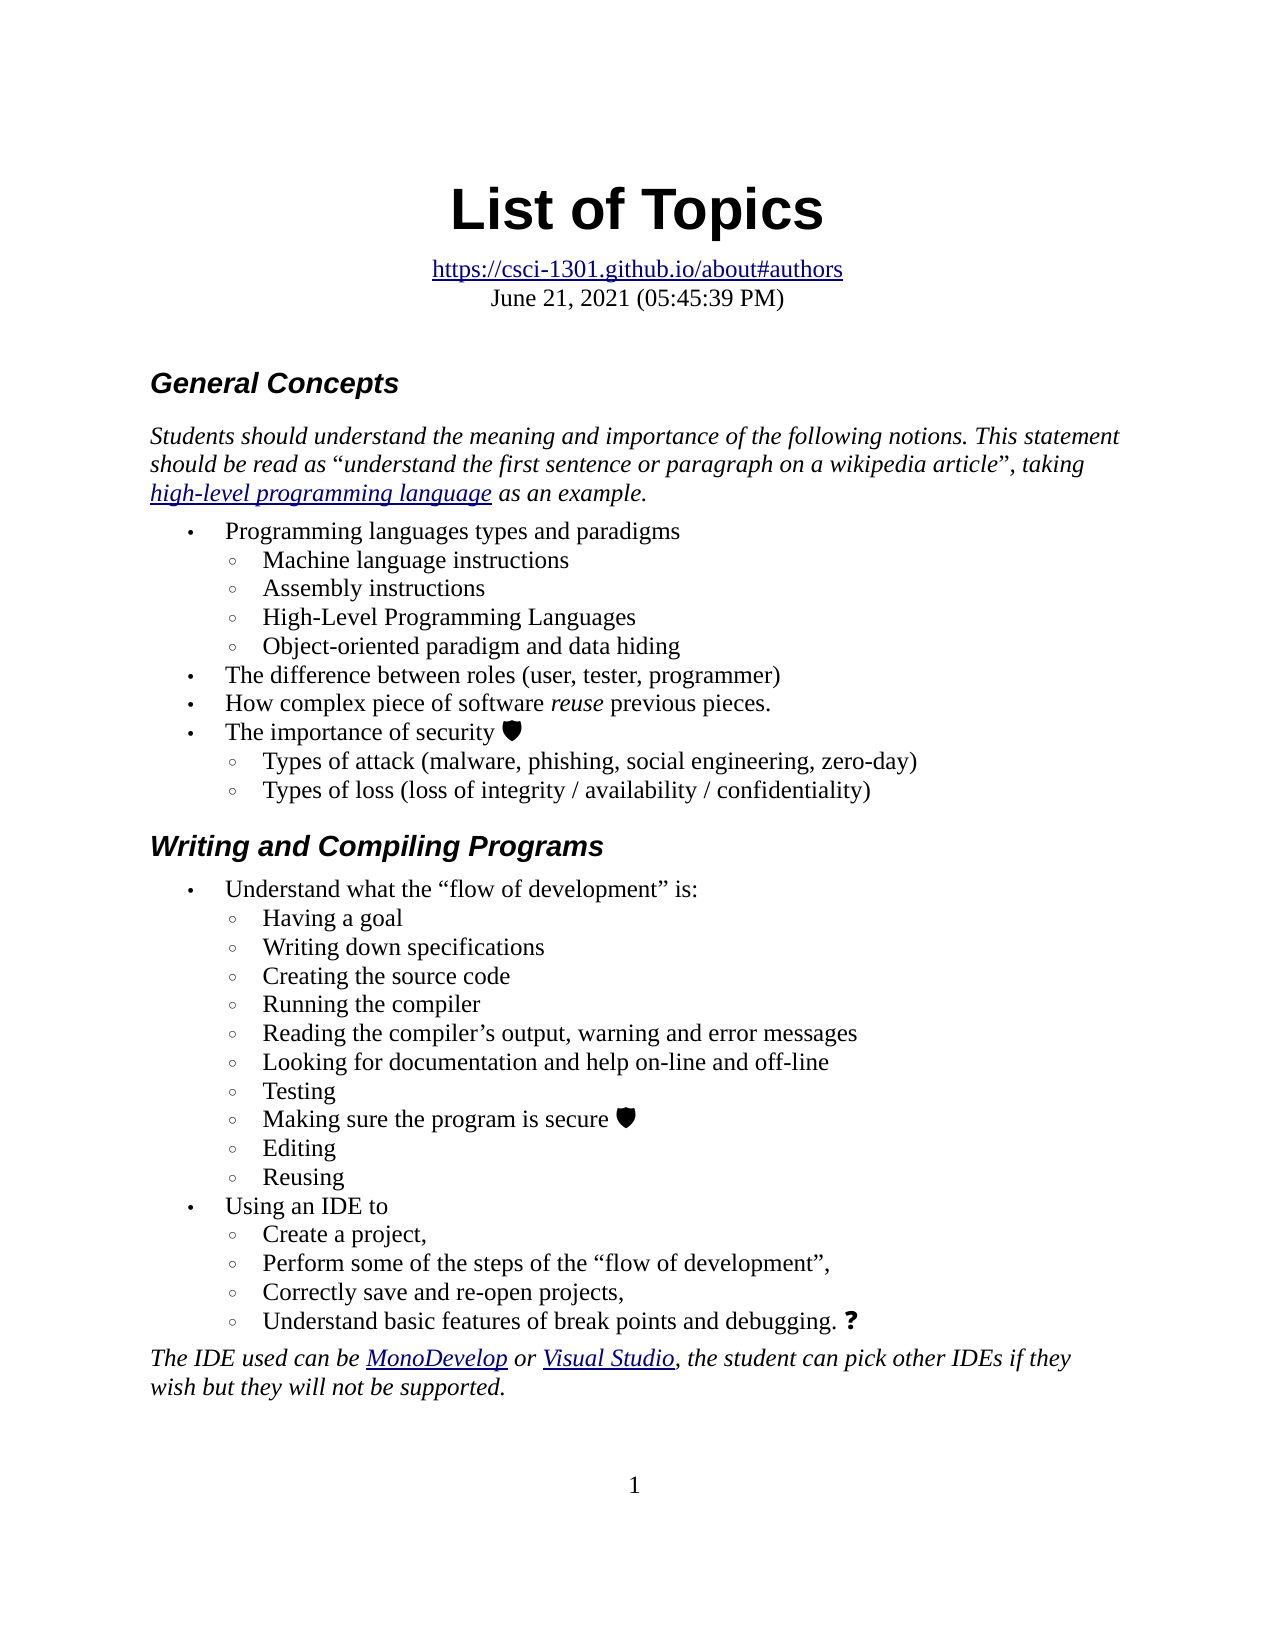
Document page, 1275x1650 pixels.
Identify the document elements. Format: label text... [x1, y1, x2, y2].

list Machine language instructions [225, 545, 1125, 573]
list Understand basic features of break points and debugging. ❓ [225, 1306, 1125, 1334]
list The difference between roles (user, tester, programmer) [187, 660, 1125, 688]
list Looking for documentation and help on-line and off-line [225, 1047, 1125, 1076]
list Writing down specifications [225, 932, 1125, 961]
list Reading the compiler’s output, warning and error messages [225, 1018, 1125, 1047]
text https://csci-1301.github.io/about#authors [150, 254, 1125, 283]
list How complex piece of software reuse previous pieces. [187, 688, 1125, 717]
list Object-oriented paradigm and data hiding [225, 631, 1125, 660]
list Using an IDE to [187, 1191, 1125, 1219]
list Editing [225, 1133, 1125, 1162]
list Create a project, [225, 1219, 1125, 1248]
text The IDE used can be MonoDevelop or Visual Studio, the student can pick other IDEs if they wish but they will not be supported. [150, 1343, 1125, 1401]
list Running the compiler [225, 989, 1125, 1018]
text June 21, 2021 (05:45:39 PM) [150, 283, 1125, 312]
list Correctly save and re-open projects, [225, 1277, 1125, 1306]
list Creating the source code [225, 961, 1125, 989]
list Programming languages types and paradigms [187, 516, 1125, 545]
list Types of loss (loss of integrity / availability / confidentiality) [225, 775, 1125, 803]
list Reusing [225, 1162, 1125, 1191]
list Making sure the program is secure 🛡️ [225, 1104, 1125, 1133]
text Students should understand the meaning and importance of the following notions. This statement should be read as “understand the first sentence or paragraph on a wikipedia article”, taking high-level programming language as an example. [150, 421, 1125, 507]
title List of Topics [150, 175, 1125, 242]
list Understand what the “flow of development” is: [187, 874, 1125, 903]
list High-Level Programming Languages [225, 602, 1125, 631]
list Perform some of the steps of the “flow of development”, [225, 1248, 1125, 1277]
list Types of attack (malware, phishing, social engineering, zero-day) [225, 746, 1125, 775]
list Assembly instructions [225, 573, 1125, 602]
list The importance of security 🛡️ [187, 717, 1125, 746]
list Having a goal [225, 903, 1125, 932]
list Testing [225, 1076, 1125, 1104]
subtitle Writing and Compiling Programs [150, 828, 1125, 862]
subtitle General Concepts [150, 366, 1125, 399]
